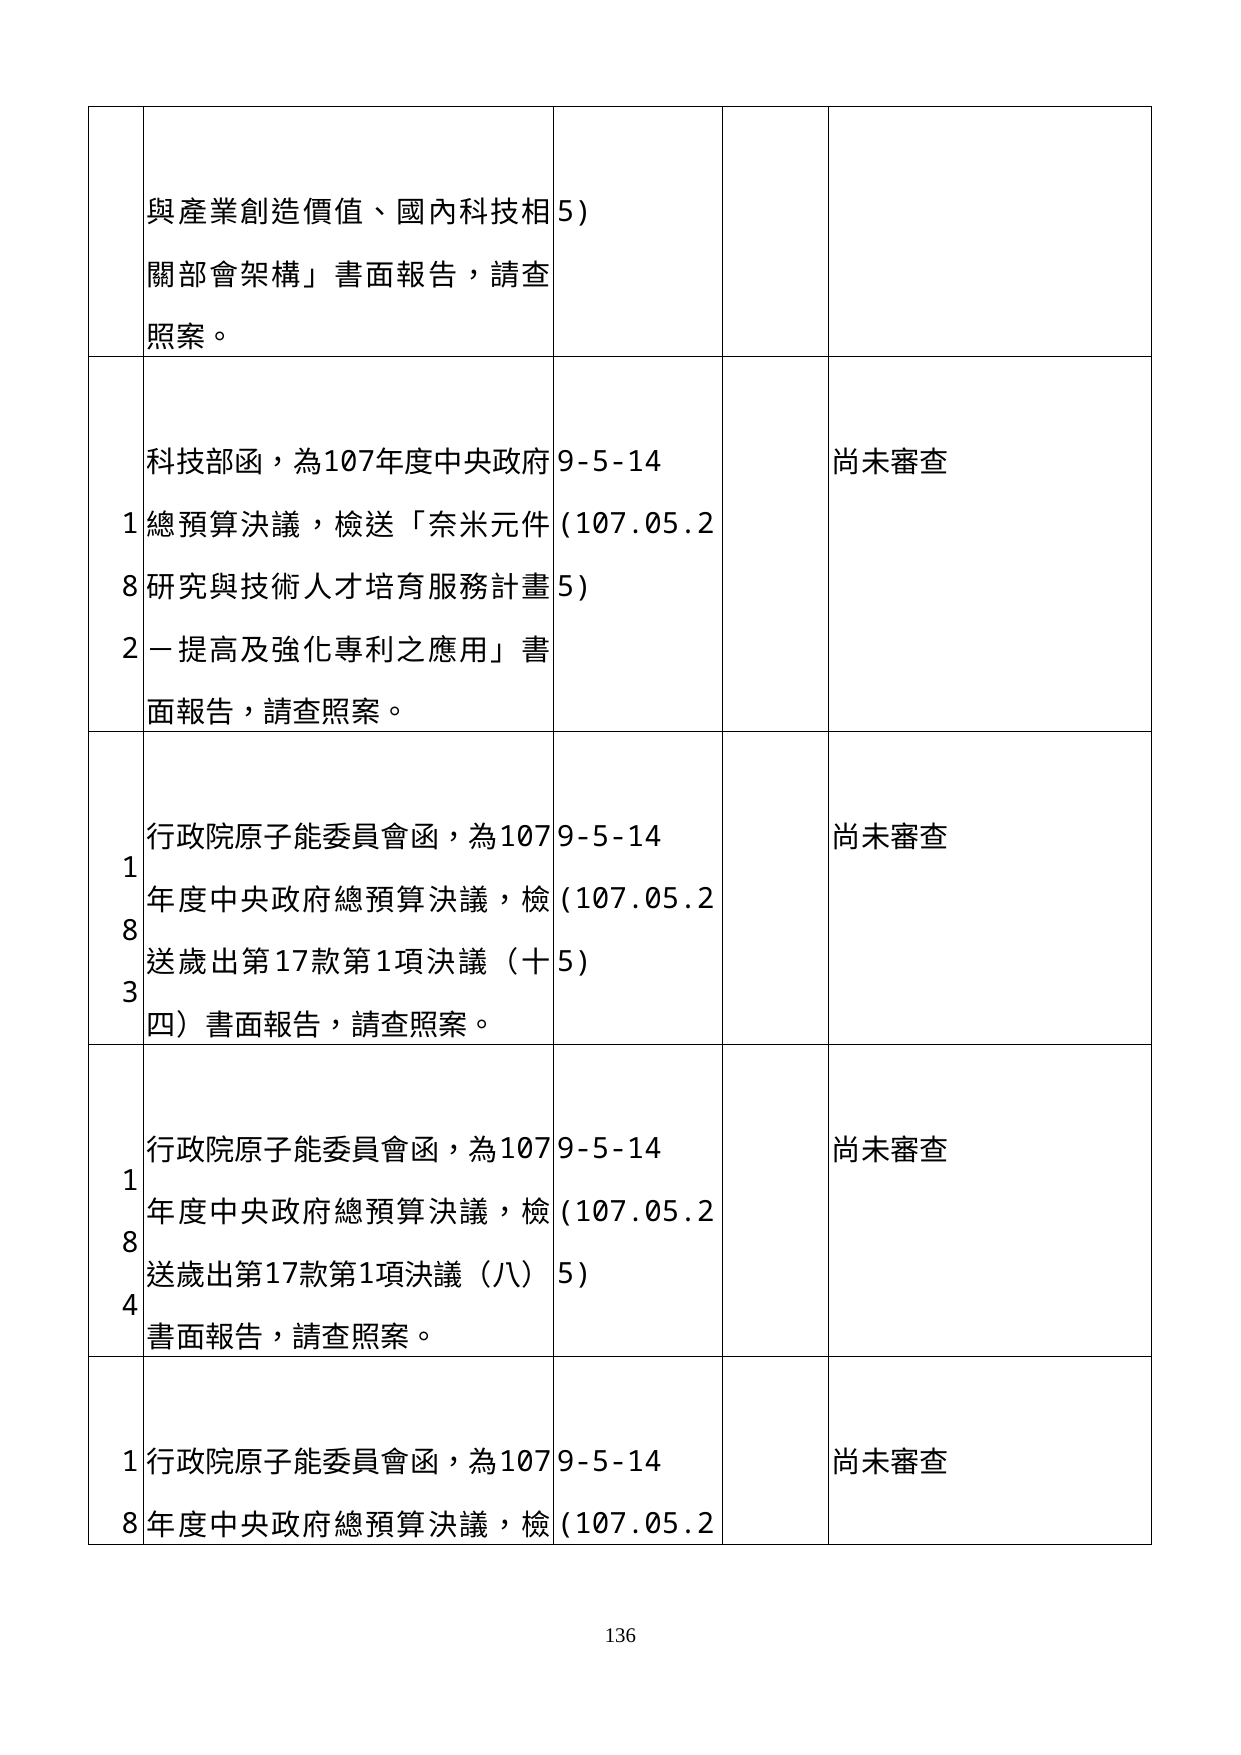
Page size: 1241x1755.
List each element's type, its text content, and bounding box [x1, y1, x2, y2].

table_cell [89, 357, 143, 731]
table_cell 9-5-14 (107.05.25) [554, 1045, 722, 1356]
table_cell 與產業創造價值、國內科技相關部會架構」書面報告，請查照案。 [144, 107, 553, 356]
table_cell [89, 107, 143, 356]
table_cell 尚未審查 [829, 732, 1151, 1043]
table_cell 行政院原子能委員會函，為107年度中央政府總預算決議，檢送歲出第17款第1項決議（十四）書面報告，請查照案。 [144, 732, 553, 1043]
table_cell 尚未審查 [829, 1357, 1151, 1543]
table_cell [89, 1357, 143, 1543]
table_cell 9-5-14 (107.05.2 [554, 1357, 722, 1543]
table_cell 9-5-14 (107.05.25) [554, 357, 722, 731]
table_cell 尚未審查 [829, 1045, 1151, 1356]
table_cell [723, 357, 828, 731]
table_cell 5) [554, 107, 722, 356]
table_cell [723, 732, 828, 1043]
table_cell [89, 732, 143, 1043]
table_cell [723, 1357, 828, 1543]
table_cell 科技部函，為107年度中央政府總預算決議，檢送「奈米元件研究與技術人才培育服務計畫－提高及強化專利之應用」書面報告，請查照案。 [144, 357, 553, 731]
table_cell [723, 1045, 828, 1356]
table_cell 9-5-14 (107.05.25) [554, 732, 722, 1043]
table_cell 行政院原子能委員會函，為107年度中央政府總預算決議，檢送歲出第17款第1項決議（八）書面報告，請查照案。 [144, 1045, 553, 1356]
table_cell [89, 1045, 143, 1356]
table_cell 行政院原子能委員會函，為107年度中央政府總預算決議，檢 [144, 1357, 553, 1543]
table_cell 尚未審查 [829, 357, 1151, 731]
table_cell [829, 107, 1151, 356]
table_cell [723, 107, 828, 356]
